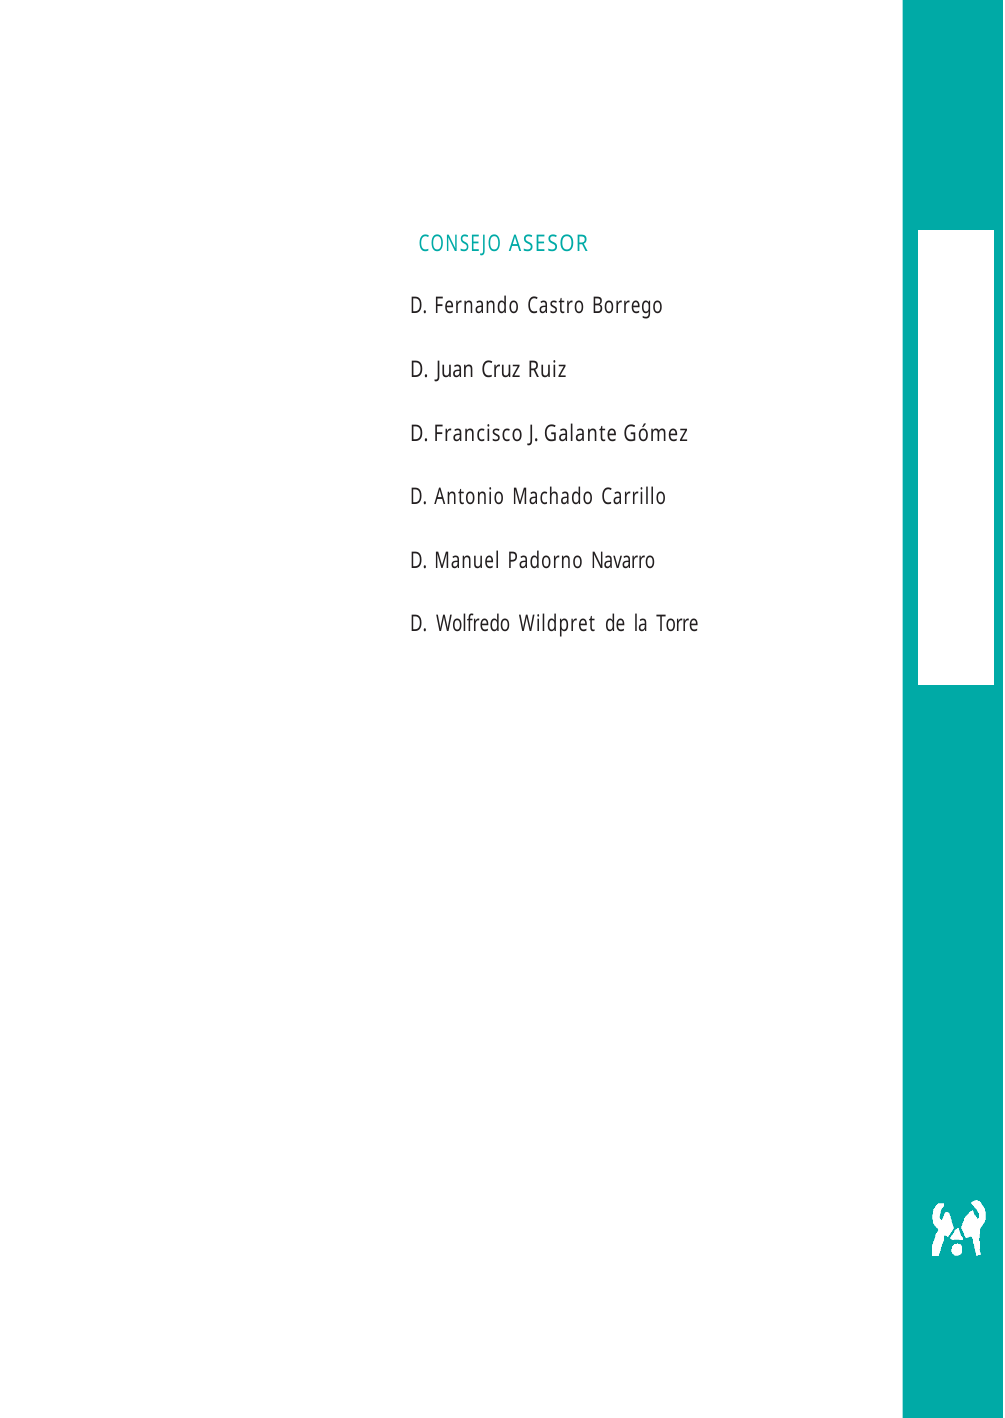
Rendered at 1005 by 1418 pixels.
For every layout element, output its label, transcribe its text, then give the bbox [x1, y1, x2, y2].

text D. Juan Cruz Ruiz [410, 353, 902, 384]
text D. Manuel Padorno Navarro [410, 543, 902, 575]
text CONSEJO ASESOR [162, 227, 844, 258]
text D. Francisco J. Galante Gómez [410, 416, 902, 448]
text D. Wolfredo Wildpret de la Torre [410, 607, 902, 638]
text D. Antonio Machado Carrillo [410, 480, 902, 511]
text D. Fernando Castro Borrego [410, 289, 902, 321]
text Consejo Asesor [920, 230, 994, 685]
